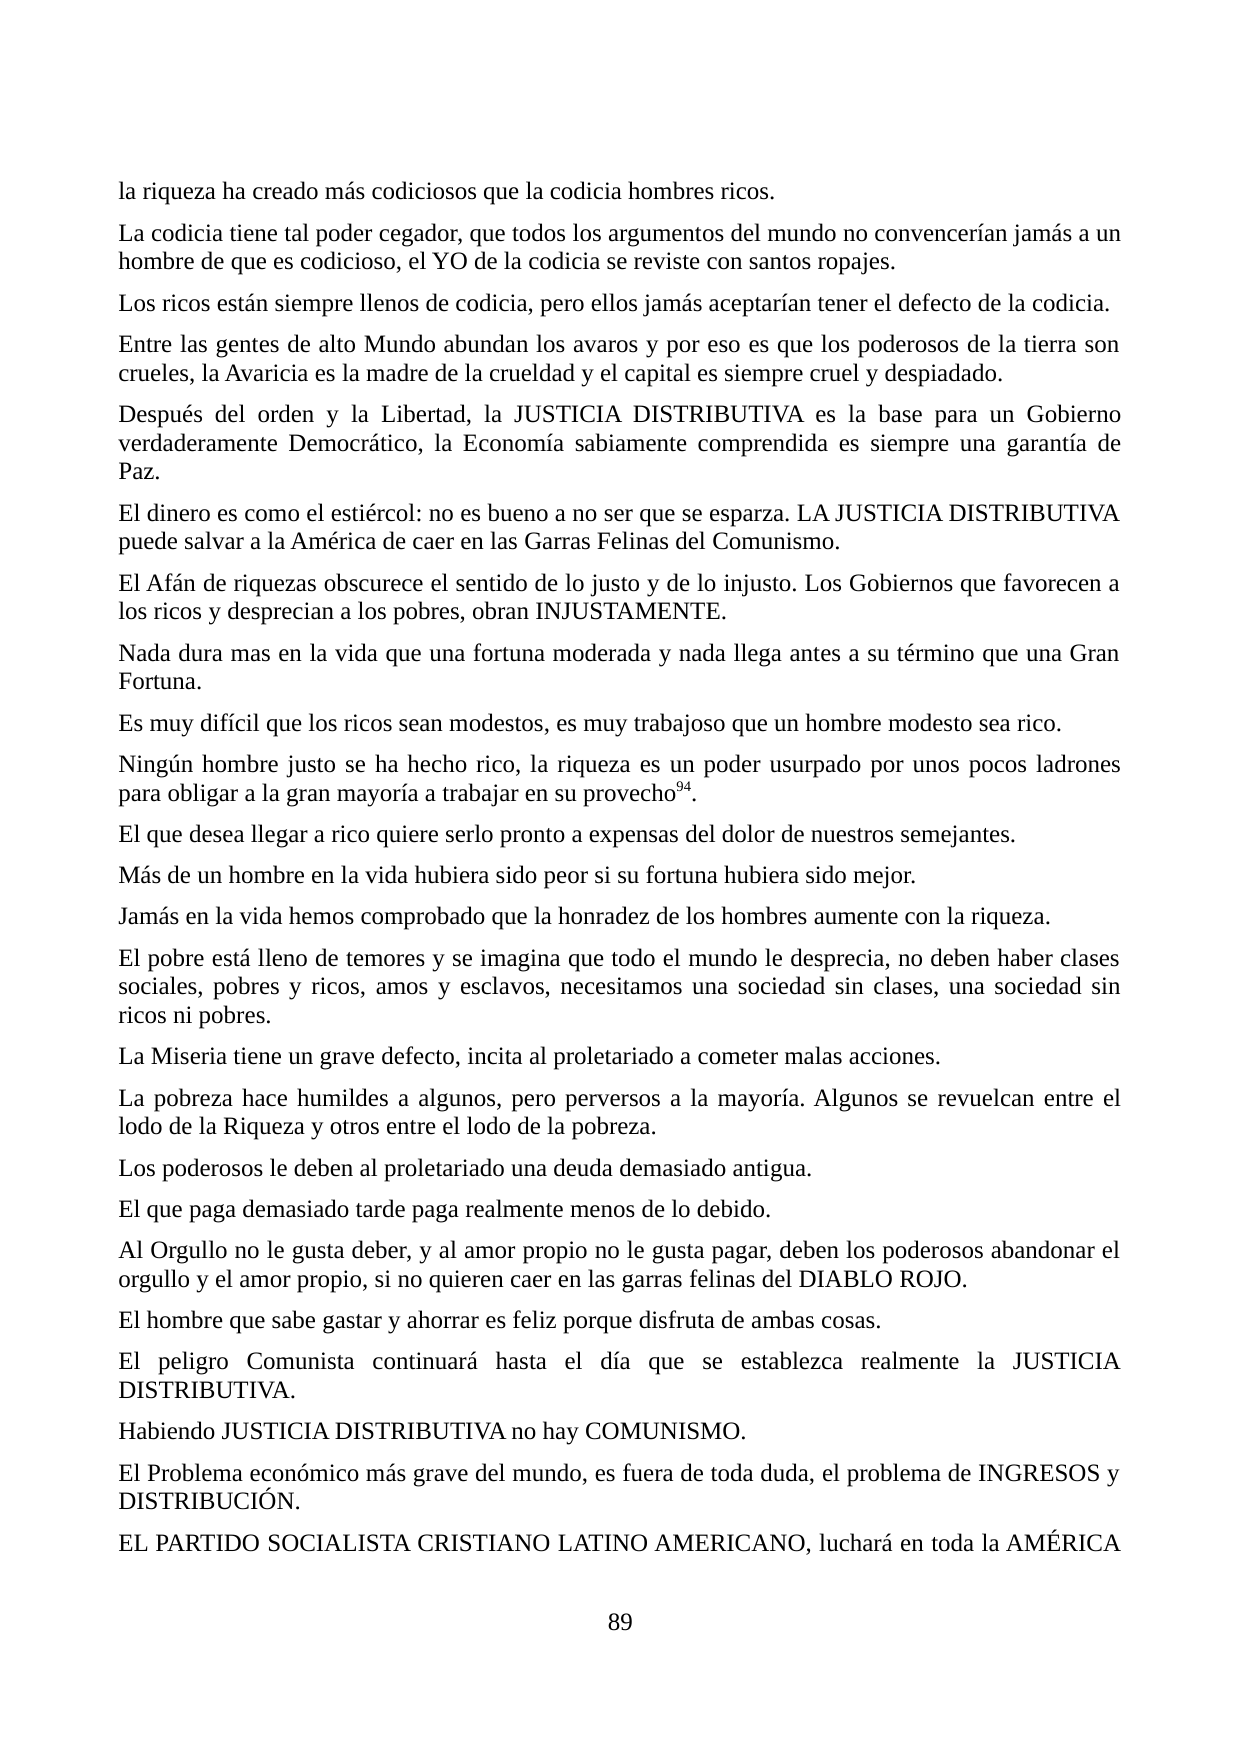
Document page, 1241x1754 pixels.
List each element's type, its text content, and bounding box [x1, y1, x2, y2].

text Después del orden y la Libertad, la JUSTICIA DISTRIBUTIVA es la base para un Gobierno verdaderamente Democrático, la Economía sabiamente comprendida es siempre una garantía de Paz. [118, 399, 1122, 485]
text Nada dura mas en la vida que una fortuna moderada y nada llega antes a su término que una Gran Fortuna. [118, 638, 1122, 695]
text Ningún hombre justo se ha hecho rico, la riqueza es un poder usurpado por unos pocos ladrones para obligar a la gran mayoría a trabajar en su provecho. [118, 749, 1122, 806]
text La pobreza hace humildes a algunos, pero perversos a la mayoría. Algunos se revuelcan entre el lodo de la Riqueza y otros entre el lodo de la pobreza. [118, 1083, 1122, 1140]
text El Problema económico más grave del mundo, es fuera de toda duda, el problema de INGRESOS y DISTRIBUCIÓN. [118, 1458, 1122, 1515]
text Los poderosos le deben al proletariado una deuda demasiado antigua. [118, 1153, 1122, 1181]
text El hombre que sabe gastar y ahorrar es feliz porque disfruta de ambas cosas. [118, 1305, 1122, 1334]
text Habiendo JUSTICIA DISTRIBUTIVA no hay COMUNISMO. [118, 1416, 1122, 1445]
text la riqueza ha creado más codiciosos que la codicia hombres ricos. [118, 176, 1122, 205]
text El que desea llegar a rico quiere serlo pronto a expensas del dolor de nuestros semejantes. [118, 819, 1122, 848]
text El Afán de riquezas obscurece el sentido de lo justo y de lo injusto. Los Gobiernos que favorecen a los ricos y desprecian a los pobres, obran INJUSTAMENTE. [118, 568, 1122, 625]
text El peligro Comunista continuará hasta el día que se establezca realmente la JUSTICIA DISTRIBUTIVA. [118, 1346, 1122, 1404]
text El pobre está lleno de temores y se imagina que todo el mundo le desprecia, no deben haber clases sociales, pobres y ricos, amos y esclavos, necesitamos una sociedad sin clases, una sociedad sin ricos ni pobres. [118, 943, 1122, 1029]
text EL PARTIDO SOCIALISTA CRISTIANO LATINO AMERICANO, luchará en toda la AMÉRICA [118, 1528, 1122, 1556]
text La Miseria tiene un grave defecto, incita al proletariado a cometer malas acciones. [118, 1041, 1122, 1070]
text Jamás en la vida hemos comprobado que la honradez de los hombres aumente con la riqueza. [118, 901, 1122, 930]
text Los ricos están siempre llenos de codicia, pero ellos jamás aceptarían tener el defecto de la codicia. [118, 288, 1122, 316]
text El que paga demasiado tarde paga realmente menos de lo debido. [118, 1194, 1122, 1223]
text Al Orgullo no le gusta deber, y al amor propio no le gusta pagar, deben los poderosos abandonar el orgullo y el amor propio, si no quieren caer en las garras felinas del DIABLO ROJO. [118, 1235, 1122, 1293]
text La codicia tiene tal poder cegador, que todos los argumentos del mundo no convencerían jamás a un hombre de que es codicioso, el YO de la codicia se reviste con santos ropajes. [118, 218, 1122, 275]
text Entre las gentes de alto Mundo abundan los avaros y por eso es que los poderosos de la tierra son crueles, la Avaricia es la madre de la crueldad y el capital es siempre cruel y despiadado. [118, 329, 1122, 386]
text El dinero es como el estiércol: no es bueno a no ser que se esparza. LA JUSTICIA DISTRIBUTIVA puede salvar a la América de caer en las Garras Felinas del Comunismo. [118, 498, 1122, 555]
text Más de un hombre en la vida hubiera sido peor si su fortuna hubiera sido mejor. [118, 860, 1122, 889]
text Es muy difícil que los ricos sean modestos, es muy trabajoso que un hombre modesto sea rico. [118, 708, 1122, 736]
